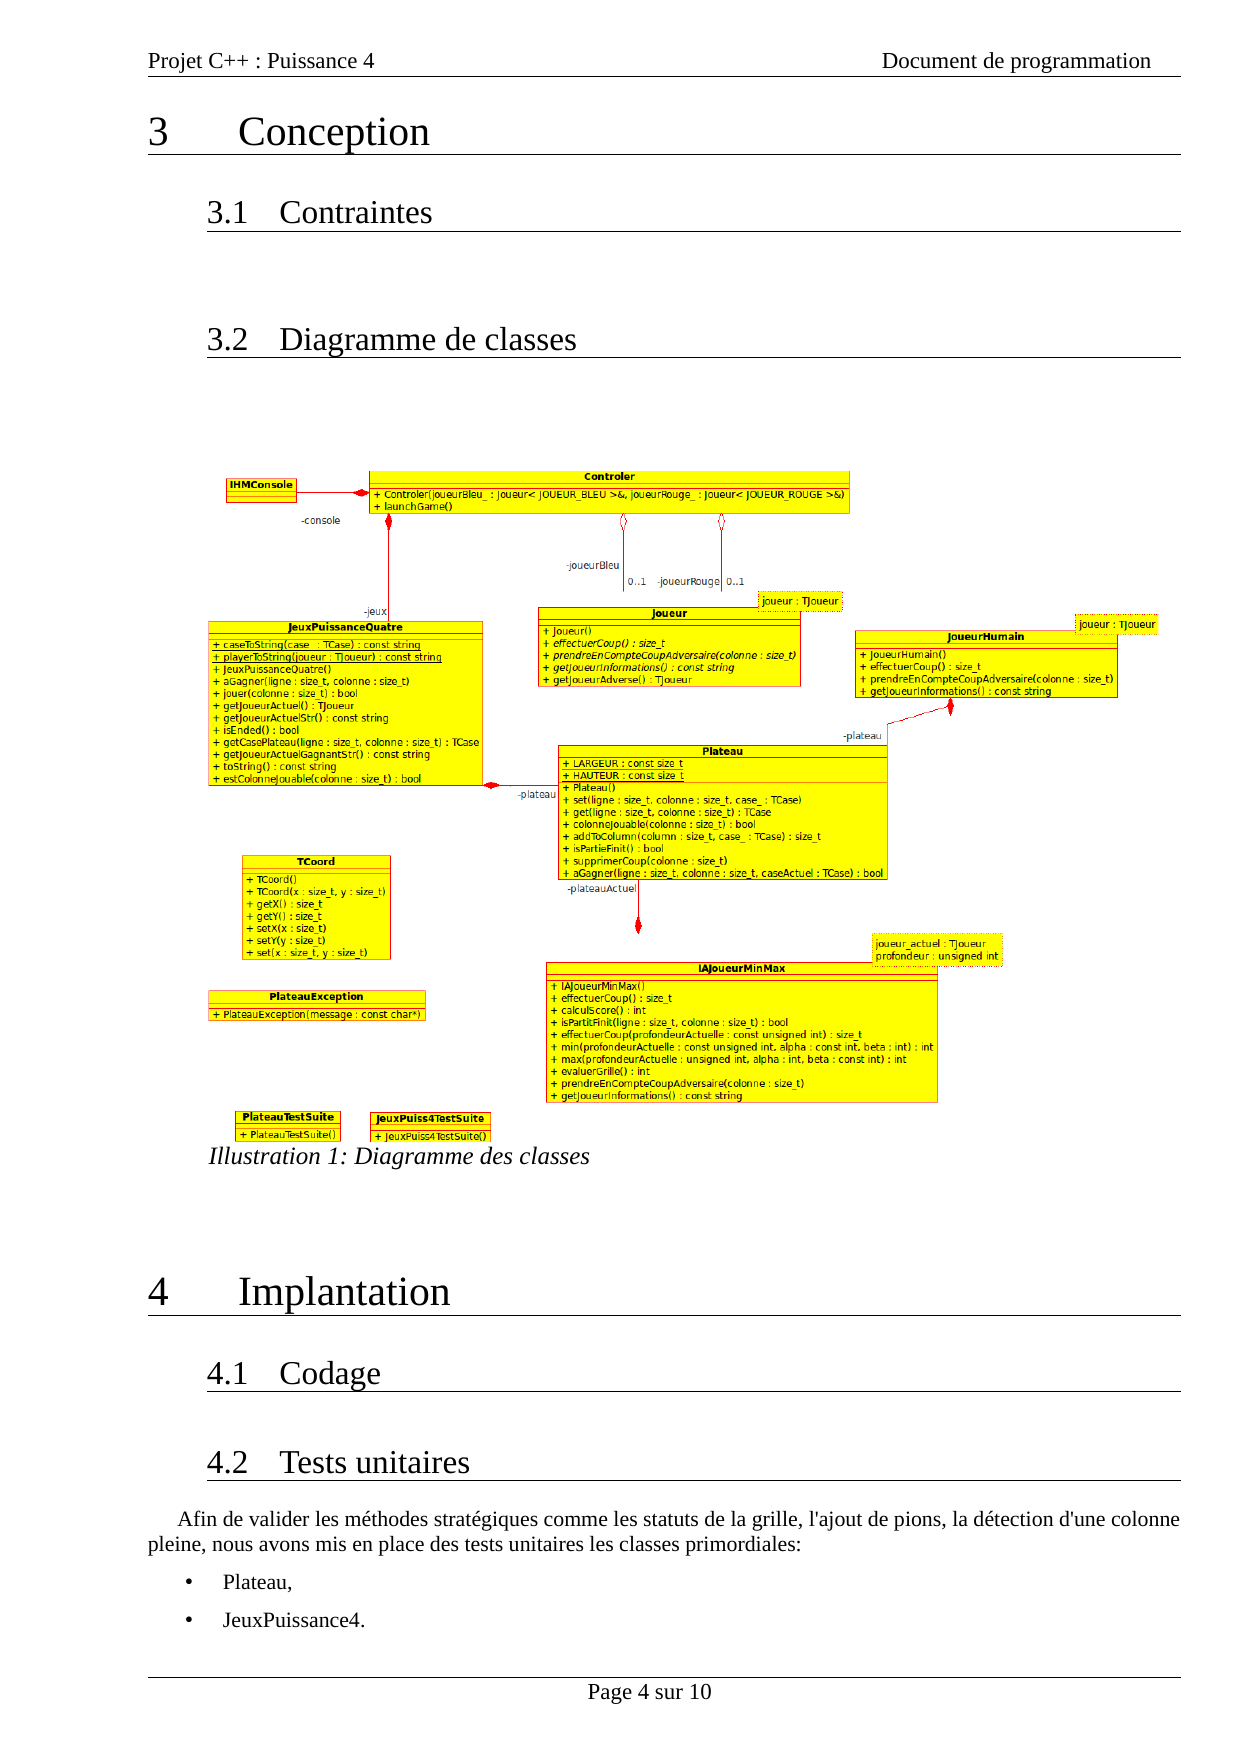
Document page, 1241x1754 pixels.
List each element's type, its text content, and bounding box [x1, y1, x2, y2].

subtitle Codage [207, 1353, 1181, 1391]
subtitle Contraintes [207, 192, 1181, 231]
list JeuxPuissance4. [185, 1607, 1181, 1632]
subtitle Tests unitaires [207, 1442, 1181, 1480]
list Plateau, [185, 1569, 1181, 1594]
subtitle Conception [148, 106, 1181, 154]
subtitle Implantation [148, 1267, 1181, 1315]
text Afin de valider les méthodes stratégiques comme les statuts de la grille, l'ajout de pions, la détection d'une colonne pleine, nous avons mis en place des tests unitaires les classes primordiales: [148, 1506, 1181, 1557]
subtitle Diagramme de classes [207, 319, 1181, 357]
text Illustration 1: Diagramme des classes [208, 1142, 1158, 1170]
picture [208, 471, 1159, 1142]
